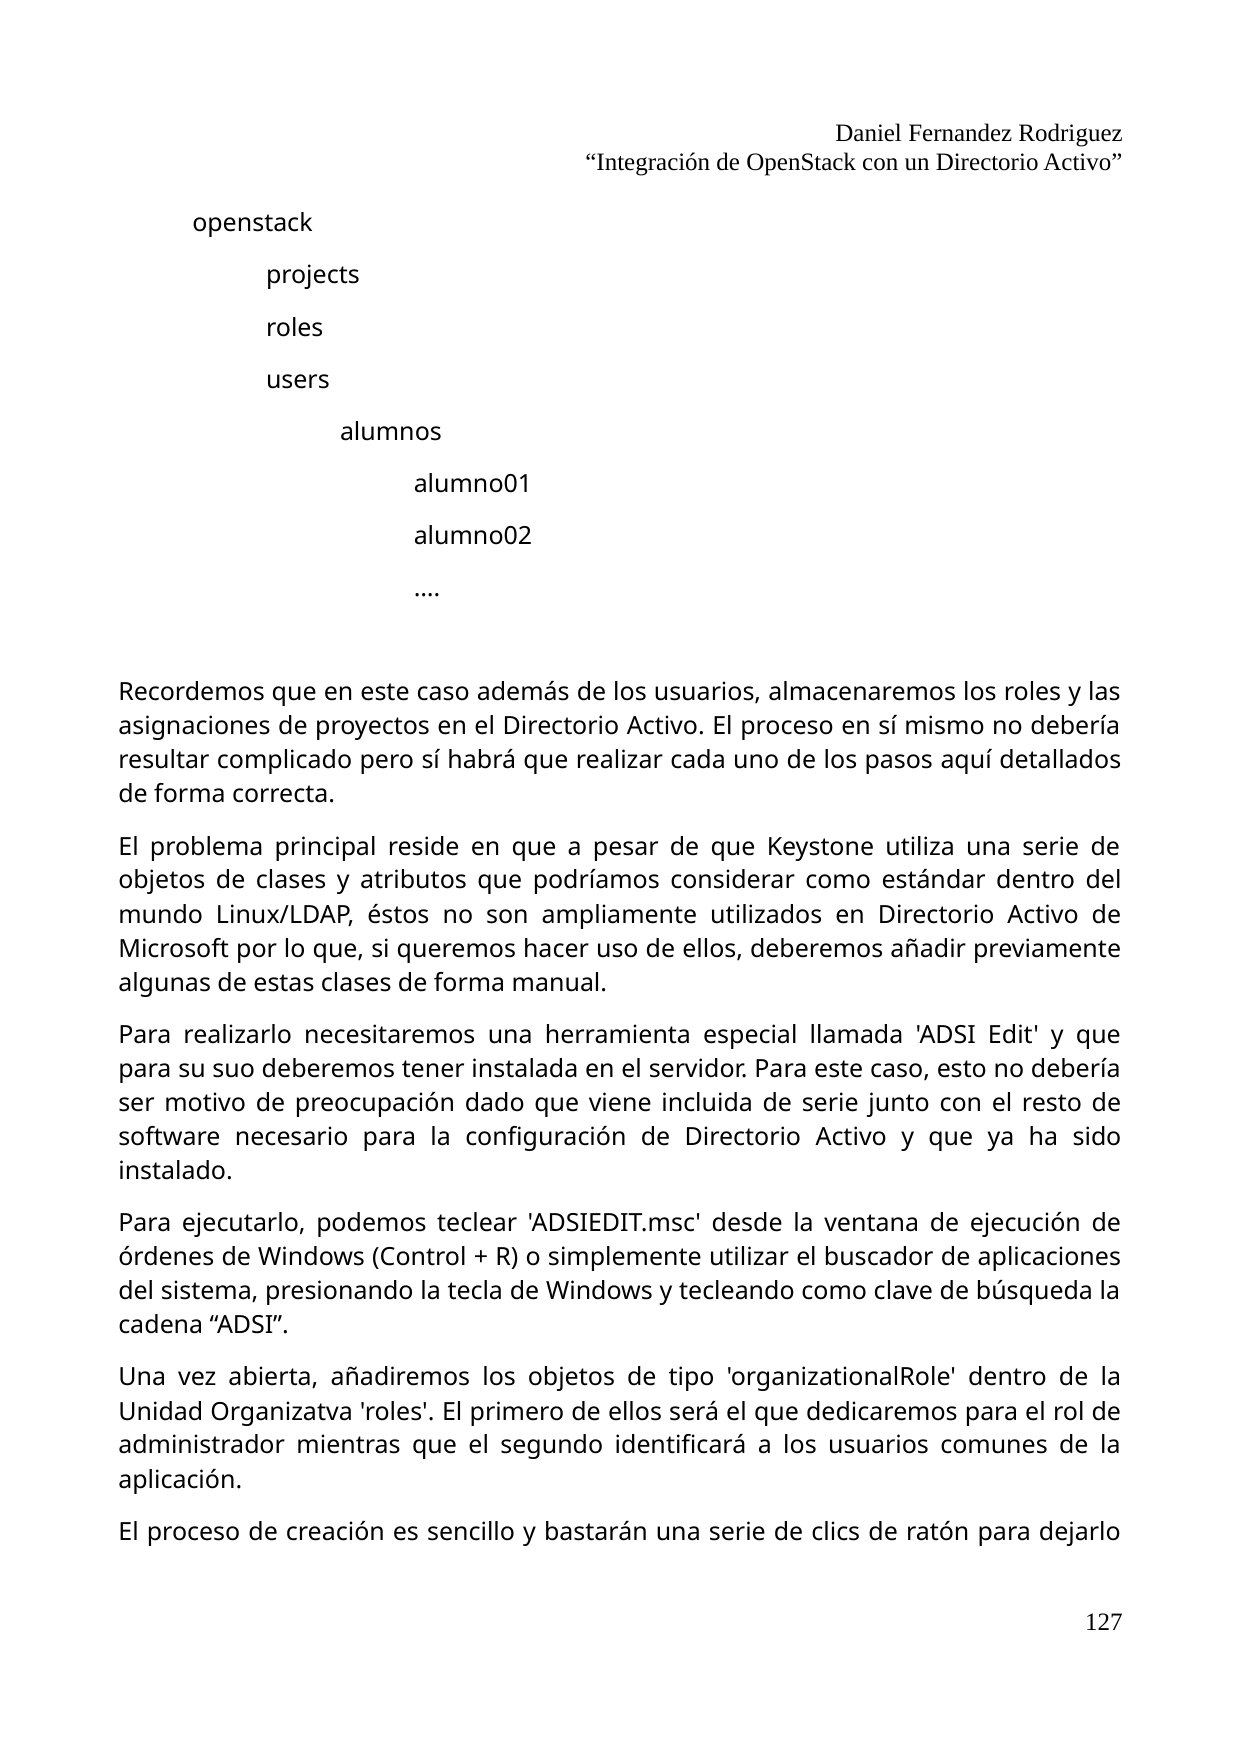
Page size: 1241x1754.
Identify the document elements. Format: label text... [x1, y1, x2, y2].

text Para ejecutarlo, podemos teclear 'ADSIEDIT.msc' desde la ventana de ejecución de órdenes de Windows (Control + R) o simplemente utilizar el buscador de aplicaciones del sistema, presionando la tecla de Windows y tecleando como clave de búsqueda la cadena “ADSI”. [118, 1205, 1122, 1341]
text Recordemos que en este caso además de los usuarios, almacenaremos los roles y las asignaciones de proyectos en el Directorio Activo. El proceso en sí mismo no debería resultar complicado pero sí habrá que realizar cada uno de los pasos aquí detallados de forma correcta. [118, 674, 1122, 810]
text alumnos [118, 413, 1122, 447]
text El problema principal reside en que a pesar de que Keystone utiliza una serie de objetos de clases y atributos que podríamos considerar como estándar dentro del mundo Linux/LDAP, éstos no son ampliamente utilizados en Directorio Activo de Microsoft por lo que, si queremos hacer uso de ellos, deberemos añadir previamente algunas de estas clases de forma manual. [118, 828, 1122, 998]
text roles [118, 309, 1122, 343]
text openstack [118, 205, 1122, 239]
text alumno02 [118, 518, 1122, 552]
text projects [118, 257, 1122, 291]
text alumno01 [118, 466, 1122, 499]
text El proceso de creación es sencillo y bastarán una serie de clics de ratón para dejarlo [118, 1513, 1122, 1547]
text Para realizarlo necesitaremos una herramienta especial llamada 'ADSI Edit' y que para su suo deberemos tener instalada en el servidor. Para este caso, esto no debería ser motivo de preocupación dado que viene incluida de serie junto con el resto de software necesario para la configuración de Directorio Activo y que ya ha sido instalado. [118, 1016, 1122, 1187]
text …. [118, 570, 1122, 604]
text users [118, 361, 1122, 395]
text Una vez abierta, añadiremos los objetos de tipo 'organizationalRole' dentro de la Unidad Organizatva 'roles'. El primero de ellos será el que dedicaremos para el rol de administrador mientras que el segundo identificará a los usuarios comunes de la aplicación. [118, 1359, 1122, 1495]
